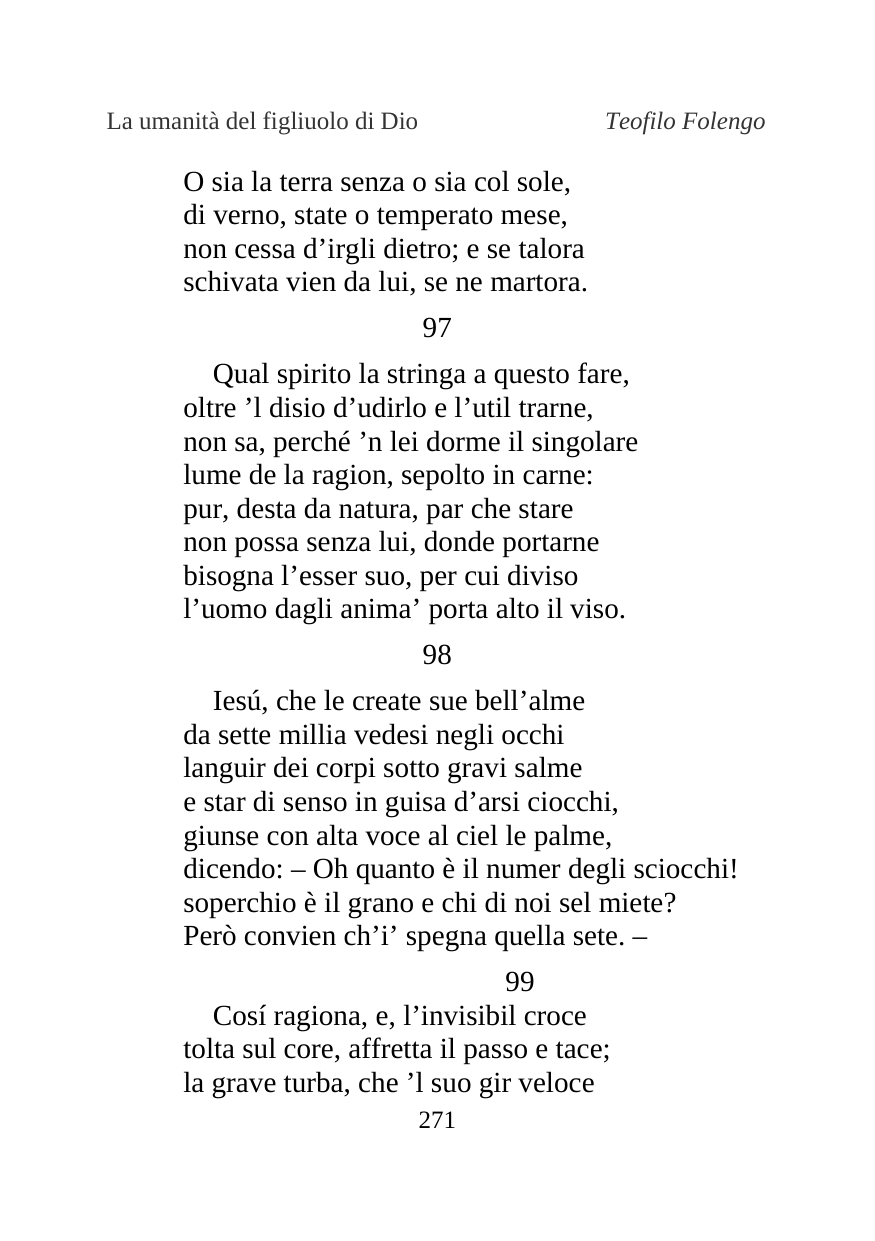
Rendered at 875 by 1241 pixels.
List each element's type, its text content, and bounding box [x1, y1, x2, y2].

text Cosí ragiona, e, l’invisibil croce tolta sul core, affretta il passo e tace; la grave turba, che ’l suo gir veloce [183, 998, 768, 1098]
text Iesú, che le create sue bell’alme da sette millia vedesi negli occhi languir dei corpi sotto gravi salme e star di senso in guisa d’arsi ciocchi, giunse con alta voce al ciel le palme, dicendo: – Oh quanto è il numer degli sciocchi! soperchio è il grano e chi di noi sel miete? Però convien ch’i’ spegna quella sete. – [183, 683, 768, 952]
text 99 [476, 964, 768, 998]
text 98 [106, 637, 768, 671]
text O sia la terra senza o sia col sole, di verno, state o temperato mese, non cessa d’irgli dietro; e se talora schivata vien da lui, se ne martora. [183, 164, 768, 298]
text 97 [106, 311, 768, 344]
text Qual spirito la stringa a questo fare, oltre ’l disio d’udirlo e l’util trarne, non sa, perché ’n lei dorme il singolare lume de la ragion, sepolto in carne: pur, desta da natura, par che stare non possa senza lui, donde portarne bisogna l’esser suo, per cui diviso l’uomo dagli anima’ porta alto il viso. [183, 357, 768, 625]
